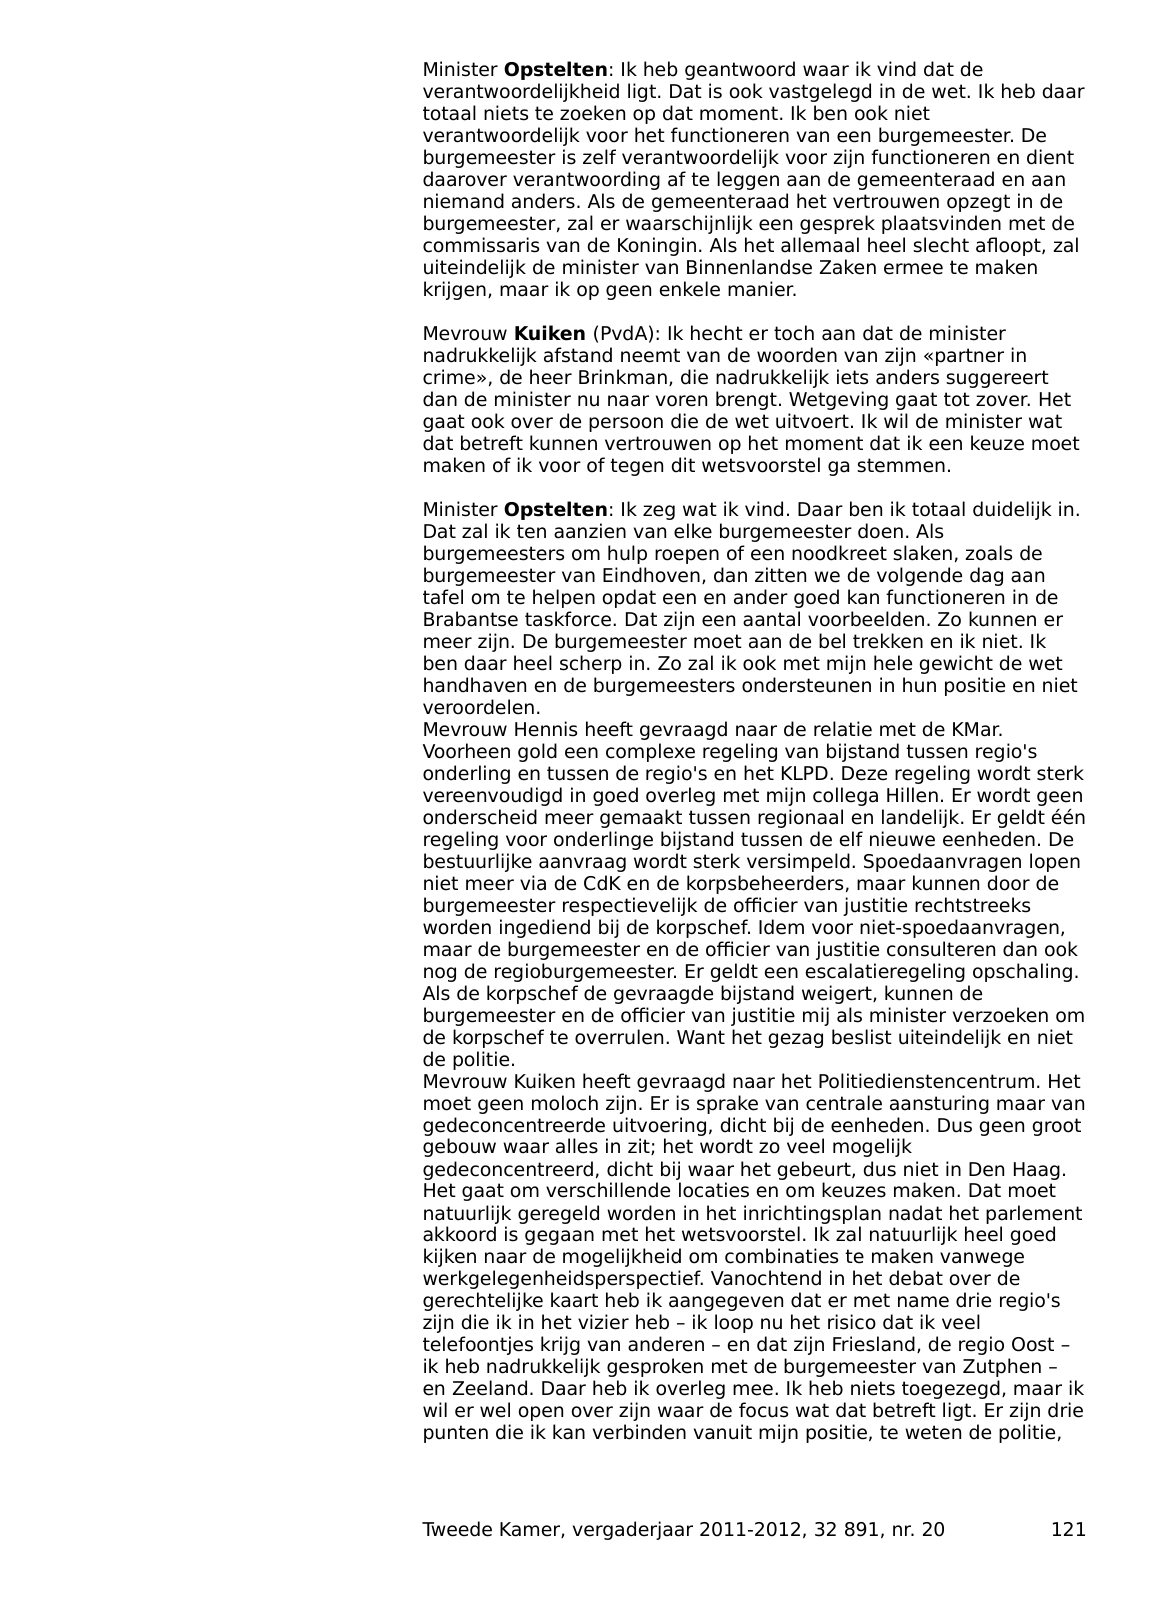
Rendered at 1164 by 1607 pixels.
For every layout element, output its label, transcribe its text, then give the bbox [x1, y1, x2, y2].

text Mevrouw Hennis heeft gevraagd naar de relatie met de KMar. Voorheen gold een complexe regeling van bijstand tussen regio's onderling en tussen de regio's en het KLPD. Deze regeling wordt sterk vereenvoudigd in goed overleg met mijn collega Hillen. Er wordt geen onderscheid meer gemaakt tussen regionaal en landelijk. Er geldt één regeling voor onderlinge bijstand tussen de elf nieuwe eenheden. De bestuurlijke aanvraag wordt sterk versimpeld. Spoedaanvragen lopen niet meer via de CdK en de korpsbeheerders, maar kunnen door de burgemeester respectievelijk de officier van justitie rechtstreeks worden ingediend bij de korpschef. Idem voor niet-spoedaanvragen, maar de burgemeester en de officier van justitie consulteren dan ook nog de regioburgemeester. Er geldt een escalatieregeling opschaling. Als de korpschef de gevraagde bijstand weigert, kunnen de burgemeester en de officier van justitie mij als minister verzoeken om de korpschef te overrulen. Want het gezag beslist uiteindelijk en niet de politie. [422, 719, 1087, 1071]
text Minister Opstelten: Ik heb geantwoord waar ik vind dat de verantwoordelijkheid ligt. Dat is ook vastgelegd in de wet. Ik heb daar totaal niets te zoeken op dat moment. Ik ben ook niet verantwoordelijk voor het functioneren van een burgemeester. De burgemeester is zelf verantwoordelijk voor zijn functioneren en dient daarover verantwoording af te leggen aan de gemeenteraad en aan niemand anders. Als de gemeenteraad het vertrouwen opzegt in de burgemeester, zal er waarschijnlijk een gesprek plaatsvinden met de commissaris van de Koningin. Als het allemaal heel slecht afloopt, zal uiteindelijk de minister van Binnenlandse Zaken ermee te maken krijgen, maar ik op geen enkele manier. [422, 59, 1087, 301]
text Mevrouw Kuiken (PvdA): Ik hecht er toch aan dat de minister nadrukkelijk afstand neemt van de woorden van zijn «partner in crime», de heer Brinkman, die nadrukkelijk iets anders suggereert dan de minister nu naar voren brengt. Wetgeving gaat tot zover. Het gaat ook over de persoon die de wet uitvoert. Ik wil de minister wat dat betreft kunnen vertrouwen op het moment dat ik een keuze moet maken of ik voor of tegen dit wetsvoorstel ga stemmen. [422, 323, 1087, 477]
text Mevrouw Kuiken heeft gevraagd naar het Politiedienstencentrum. Het moet geen moloch zijn. Er is sprake van centrale aansturing maar van gedeconcentreerde uitvoering, dicht bij de eenheden. Dus geen groot gebouw waar alles in zit; het wordt zo veel mogelijk gedeconcentreerd, dicht bij waar het gebeurt, dus niet in Den Haag. Het gaat om verschillende locaties en om keuzes maken. Dat moet natuurlijk geregeld worden in het inrichtingsplan nadat het parlement akkoord is gegaan met het wetsvoorstel. Ik zal natuurlijk heel goed kijken naar de mogelijkheid om combinaties te maken vanwege werkgelegenheidsperspectief. Vanochtend in het debat over de gerechtelijke kaart heb ik aangegeven dat er met name drie regio's zijn die ik in het vizier heb – ik loop nu het risico dat ik veel telefoontjes krijg van anderen – en dat zijn Friesland, de regio Oost – ik heb nadrukkelijk gesproken met de burgemeester van Zutphen – en Zeeland. Daar heb ik overleg mee. Ik heb niets toegezegd, maar ik wil er wel open over zijn waar de focus wat dat betreft ligt. Er zijn drie punten die ik kan verbinden vanuit mijn positie, te weten de politie, [422, 1071, 1087, 1444]
text Minister Opstelten: Ik zeg wat ik vind. Daar ben ik totaal duidelijk in. Dat zal ik ten aanzien van elke burgemeester doen. Als burgemeesters om hulp roepen of een noodkreet slaken, zoals de burgemeester van Eindhoven, dan zitten we de volgende dag aan tafel om te helpen opdat een en ander goed kan functioneren in de Brabantse taskforce. Dat zijn een aantal voorbeelden. Zo kunnen er meer zijn. De burgemeester moet aan de bel trekken en ik niet. Ik ben daar heel scherp in. Zo zal ik ook met mijn hele gewicht de wet handhaven en de burgemeesters ondersteunen in hun positie en niet veroordelen. [422, 499, 1087, 719]
